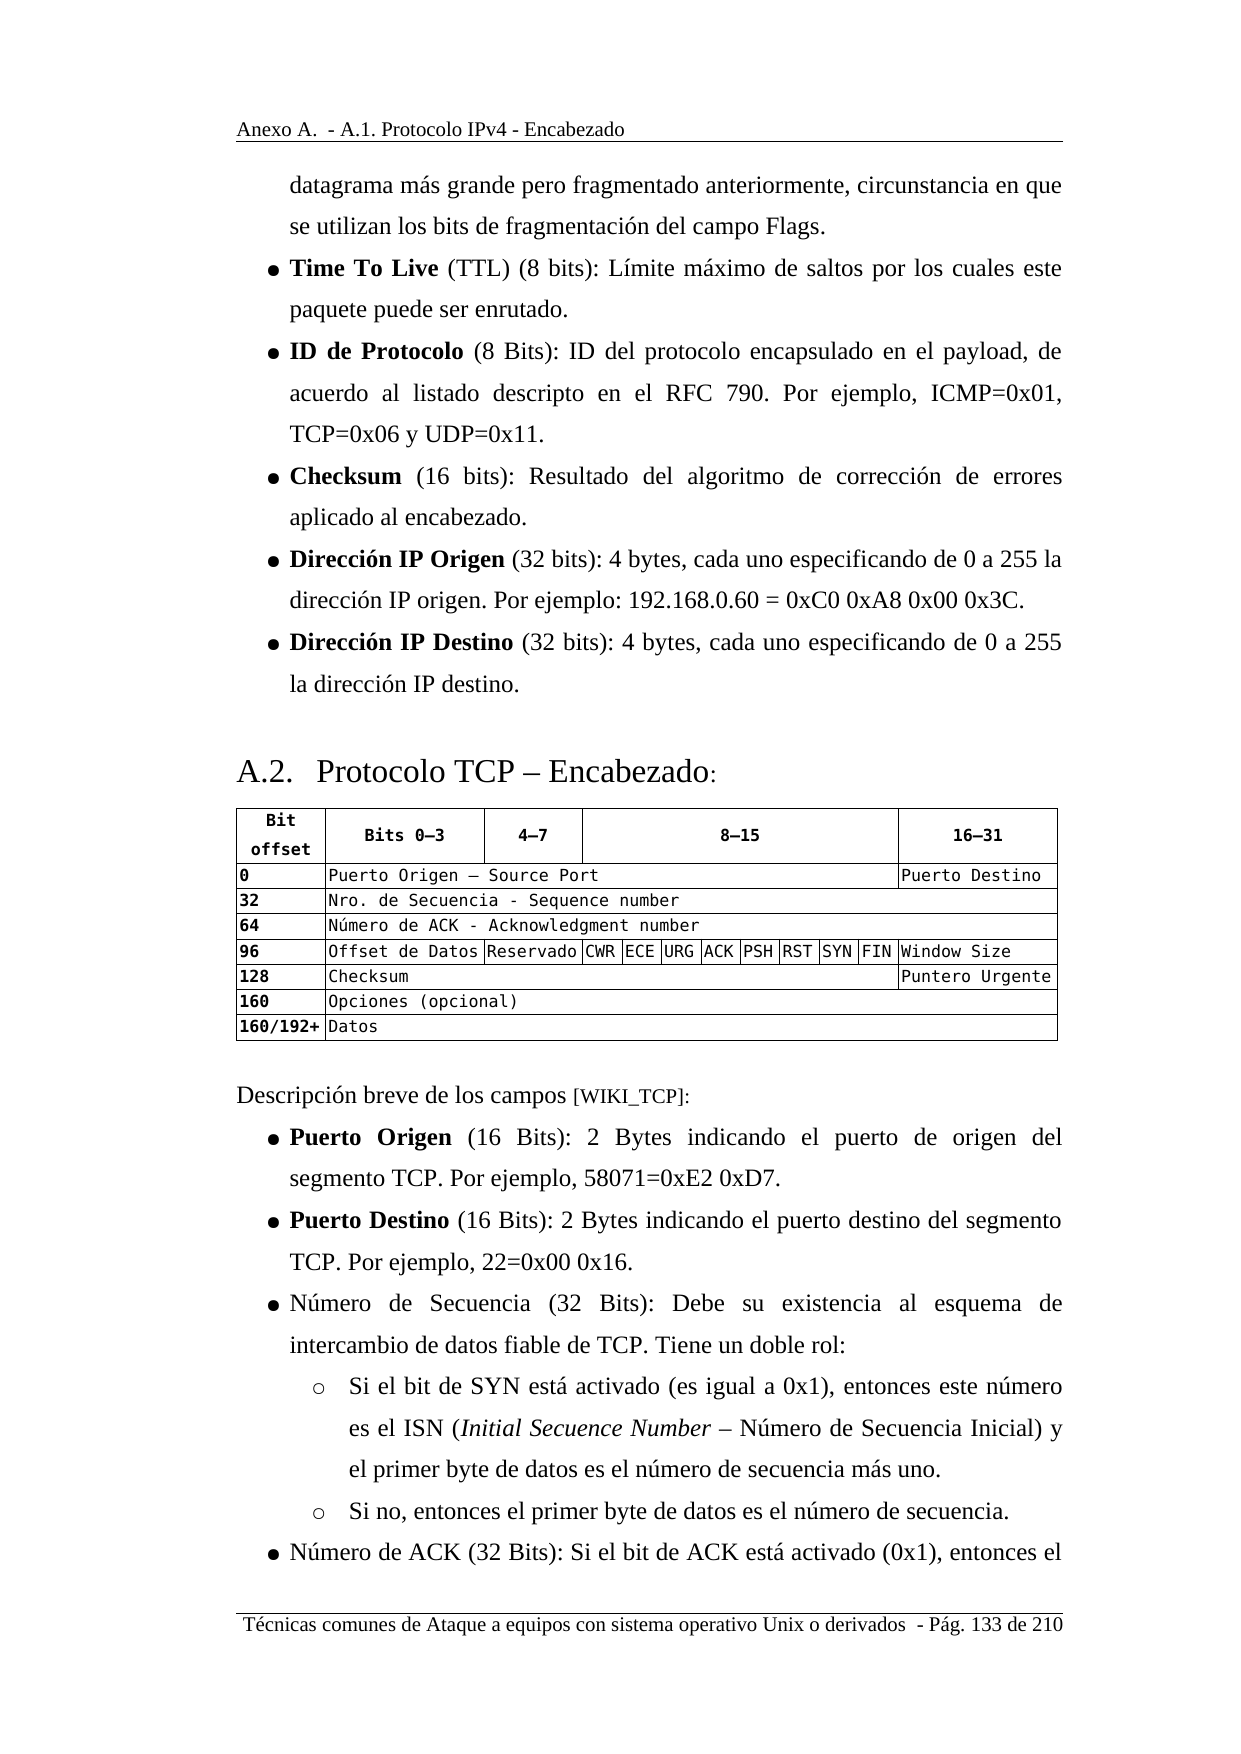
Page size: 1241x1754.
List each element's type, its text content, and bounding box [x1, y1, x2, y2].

table_cell 0 [237, 864, 325, 888]
list Número de ACK (32 Bits): Si el bit de ACK está activado (0x1), entonces el [266, 1538, 1063, 1566]
table_header 16–31 [899, 809, 1057, 862]
table_cell CWR [583, 940, 622, 964]
table_header Bit offset [237, 809, 325, 862]
table_cell 64 [237, 914, 325, 938]
table_cell 160 [237, 990, 325, 1014]
table_cell Window Size [899, 940, 1057, 964]
text Descripción breve de los campos [WIKI_TCP]: [236, 1081, 1063, 1109]
table_cell Datos [326, 1015, 1057, 1040]
list Dirección IP Destino (32 bits): 4 bytes, cada uno especificando de 0 a 255 la dirección IP destino. [266, 628, 1063, 697]
list Checksum (16 bits): Resultado del algoritmo de corrección de errores aplicado al encabezado. [266, 462, 1063, 531]
table_header 8–15 [583, 809, 898, 862]
table_cell Nro. de Secuencia - Sequence number [326, 889, 1057, 913]
table_cell ECE [623, 940, 661, 964]
table_cell 128 [237, 965, 325, 989]
table_cell 32 [237, 889, 325, 913]
list datagrama más grande pero fragmentado anteriormente, circunstancia en que se utilizan los bits de fragmentación del campo Flags. [266, 171, 1063, 240]
table_cell URG [662, 940, 701, 964]
table_cell Puerto Destino [899, 864, 1057, 888]
subtitle Protocolo TCP – Encabezado: [236, 753, 1063, 790]
table_cell 96 [237, 940, 325, 964]
list Si no, entonces el primer byte de datos es el número de secuencia. [311, 1497, 1063, 1525]
list Número de Secuencia (32 Bits): Debe su existencia al esquema de intercambio de datos fiable de TCP. Tiene un doble rol: [266, 1289, 1063, 1358]
list Si el bit de SYN está activado (es igual a 0x1), entonces este número es el ISN (Initial Secuence Number – Número de Secuencia Inicial) y el primer byte de datos es el número de secuencia más uno. [311, 1372, 1063, 1483]
table_cell RST [780, 940, 819, 964]
list Dirección IP Origen (32 bits): 4 bytes, cada uno especificando de 0 a 255 la dirección IP origen. Por ejemplo: 192.168.0.60 = 0xC0 0xA8 0x00 0x3C. [266, 545, 1063, 614]
list Time To Live (TTL) (8 bits): Límite máximo de saltos por los cuales este paquete puede ser enrutado. [266, 254, 1063, 323]
table_cell ACK [702, 940, 740, 964]
list Puerto Origen (16 Bits): 2 Bytes indicando el puerto de origen del segmento TCP. Por ejemplo, 58071=0xE2 0xD7. [266, 1123, 1063, 1192]
table_cell 160/192+ [237, 1015, 325, 1040]
table_cell Puerto Origen – Source Port [326, 864, 898, 888]
list ID de Protocolo (8 Bits): ID del protocolo encapsulado en el payload, de acuerdo al listado descripto en el RFC 790. Por ejemplo, ICMP=0x01, TCP=0x06 y UDP=0x11. [266, 337, 1063, 448]
table_cell FIN [859, 940, 898, 964]
table_cell SYN [820, 940, 858, 964]
table_cell Offset de Datos [326, 940, 484, 964]
table_header Bits 0–3 [326, 809, 484, 862]
table_cell Número de ACK - Acknowledgment number [326, 914, 1057, 938]
list Puerto Destino (16 Bits): 2 Bytes indicando el puerto destino del segmento TCP. Por ejemplo, 22=0x00 0x16. [266, 1206, 1063, 1275]
table_cell Opciones (opcional) [326, 990, 1057, 1014]
table_cell Puntero Urgente [899, 965, 1057, 989]
table_cell PSH [741, 940, 779, 964]
table_cell Checksum [326, 965, 898, 989]
table_cell Reservado [485, 940, 582, 964]
table_header 4–7 [485, 809, 582, 862]
